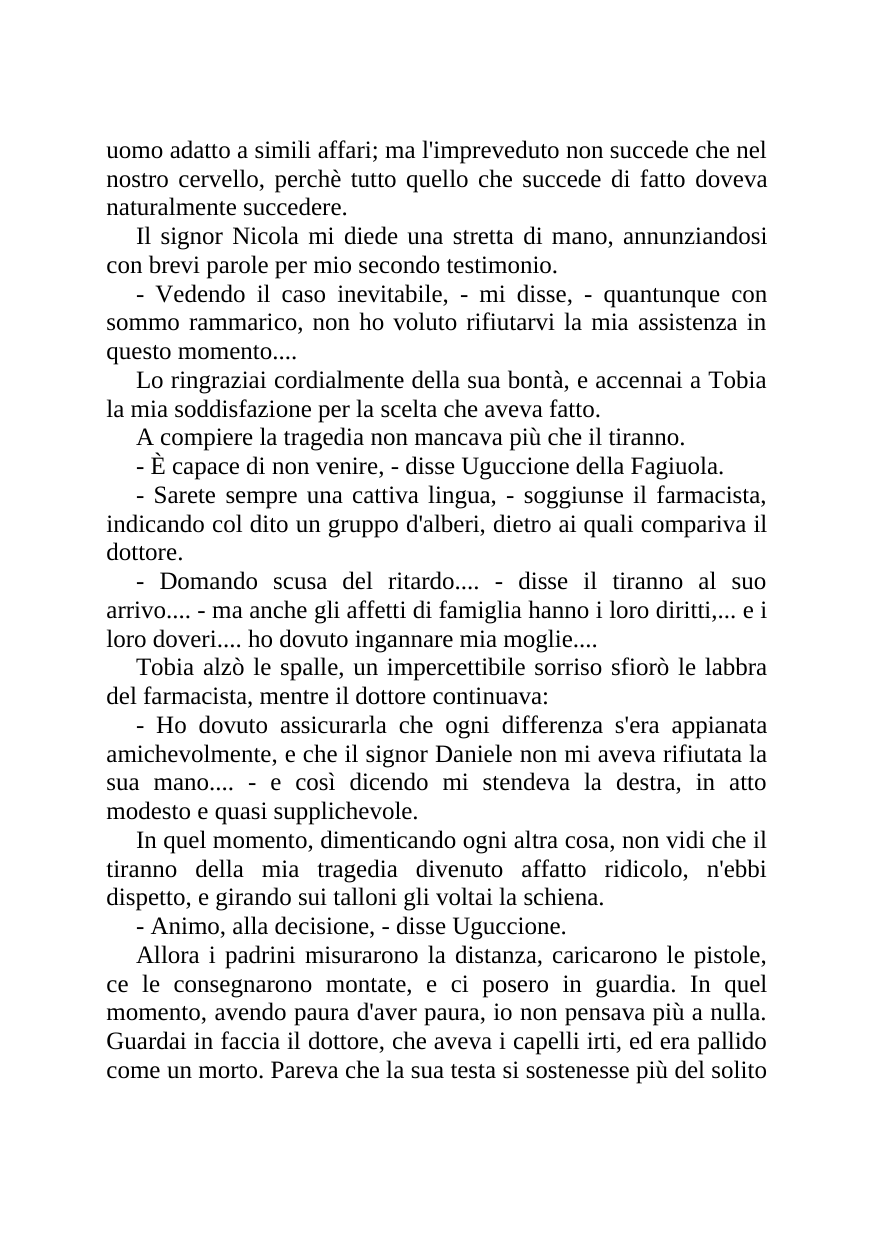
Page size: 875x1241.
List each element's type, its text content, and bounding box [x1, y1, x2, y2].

text Allora i padrini misurarono la distanza, caricarono le pistole, ce le consegnarono montate, e ci posero in guardia. In quel momento, avendo paura d'aver paura, io non pensava più a nulla. Guardai in faccia il dottore, che aveva i capelli irti, ed era pallido come un morto. Pareva che la sua testa si sostenesse più del solito [106, 940, 768, 1084]
text Lo ringraziai cordialmente della sua bontà, e accennai a Tobia la mia soddisfazione per la scelta che aveva fatto. [106, 365, 768, 422]
text - Sarete sempre una cattiva lingua, - soggiunse il farmacista, indicando col dito un gruppo d'alberi, dietro ai quali compariva il dottore. [106, 480, 768, 566]
text Il signor Nicola mi diede una stretta di mano, annunziandosi con brevi parole per mio secondo testimonio. [106, 221, 768, 279]
text - Ho dovuto assicurarla che ogni differenza s'era appianata amichevolmente, e che il signor Daniele non mi aveva rifiutata la sua mano.... - e così dicendo mi stendeva la destra, in atto modesto e quasi supplichevole. [106, 710, 768, 825]
text uomo adatto a simili affari; ma l'impreveduto non succede che nel nostro cervello, perchè tutto quello che succede di fatto doveva naturalmente succedere. [106, 135, 768, 221]
text In quel momento, dimenticando ogni altra cosa, non vidi che il tiranno della mia tragedia divenuto affatto ridicolo, n'ebbi dispetto, e girando sui talloni gli voltai la schiena. [106, 825, 768, 911]
text - Domando scusa del ritardo.... - disse il tiranno al suo arrivo.... - ma anche gli affetti di famiglia hanno i loro diritti,... e i loro doveri.... ho dovuto ingannare mia moglie.... [106, 566, 768, 652]
text - Animo, alla decisione, - disse Uguccione. [106, 911, 768, 940]
text A compiere la tragedia non mancava più che il tiranno. [106, 422, 768, 451]
text - Vedendo il caso inevitabile, - mi disse, - quantunque con sommo rammarico, non ho voluto rifiutarvi la mia assistenza in questo momento.... [106, 279, 768, 365]
text Tobia alzò le spalle, un impercettibile sorriso sfiorò le labbra del farmacista, mentre il dottore continuava: [106, 652, 768, 710]
text - È capace di non venire, - disse Uguccione della Fagiuola. [106, 451, 768, 480]
